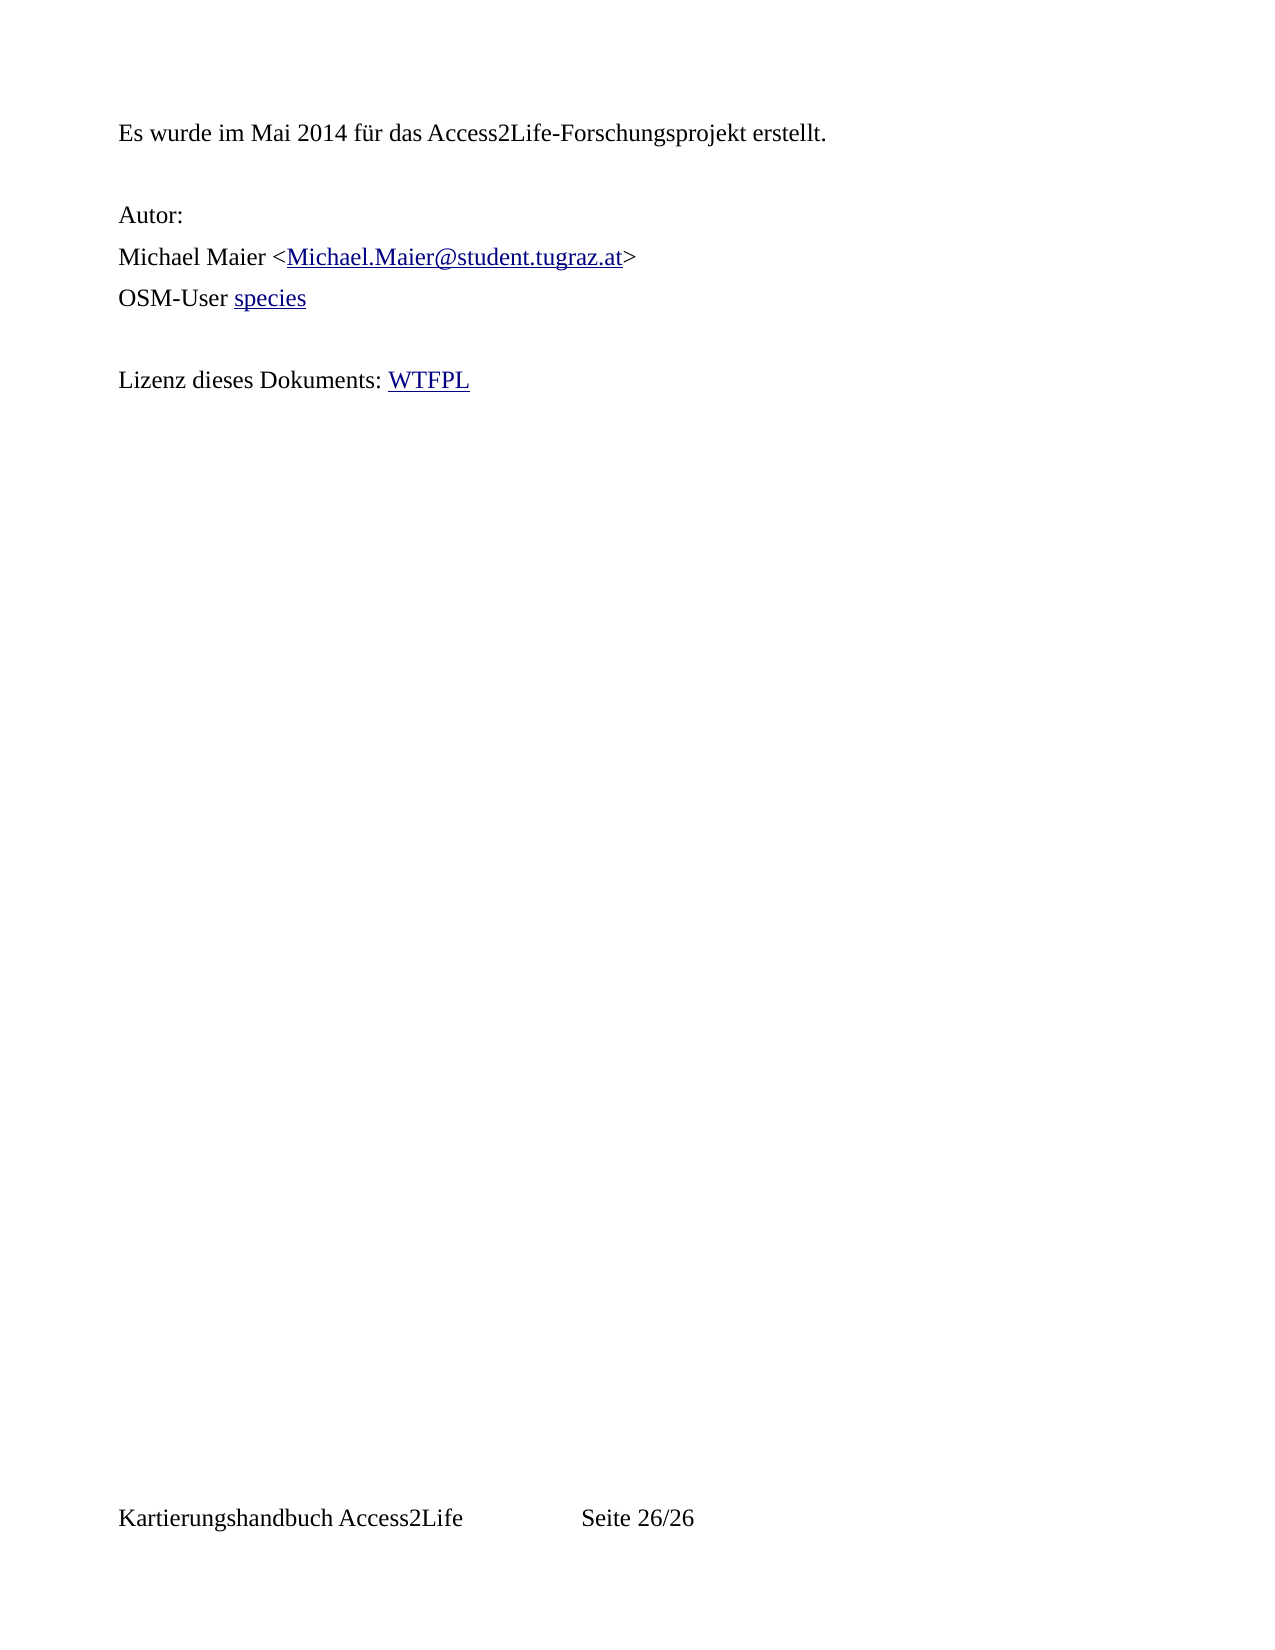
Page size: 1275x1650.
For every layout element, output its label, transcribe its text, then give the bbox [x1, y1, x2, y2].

text Lizenz dieses Dokuments: WTFPL [118, 366, 1157, 394]
text Autor: [118, 201, 1157, 229]
text OSM-User species [118, 283, 1157, 312]
text Es wurde im Mai 2014 für das Access2Life-Forschungsprojekt erstellt. [118, 118, 1157, 147]
text Michael Maier <Michael.Maier@student.tugraz.at> [118, 242, 1157, 271]
